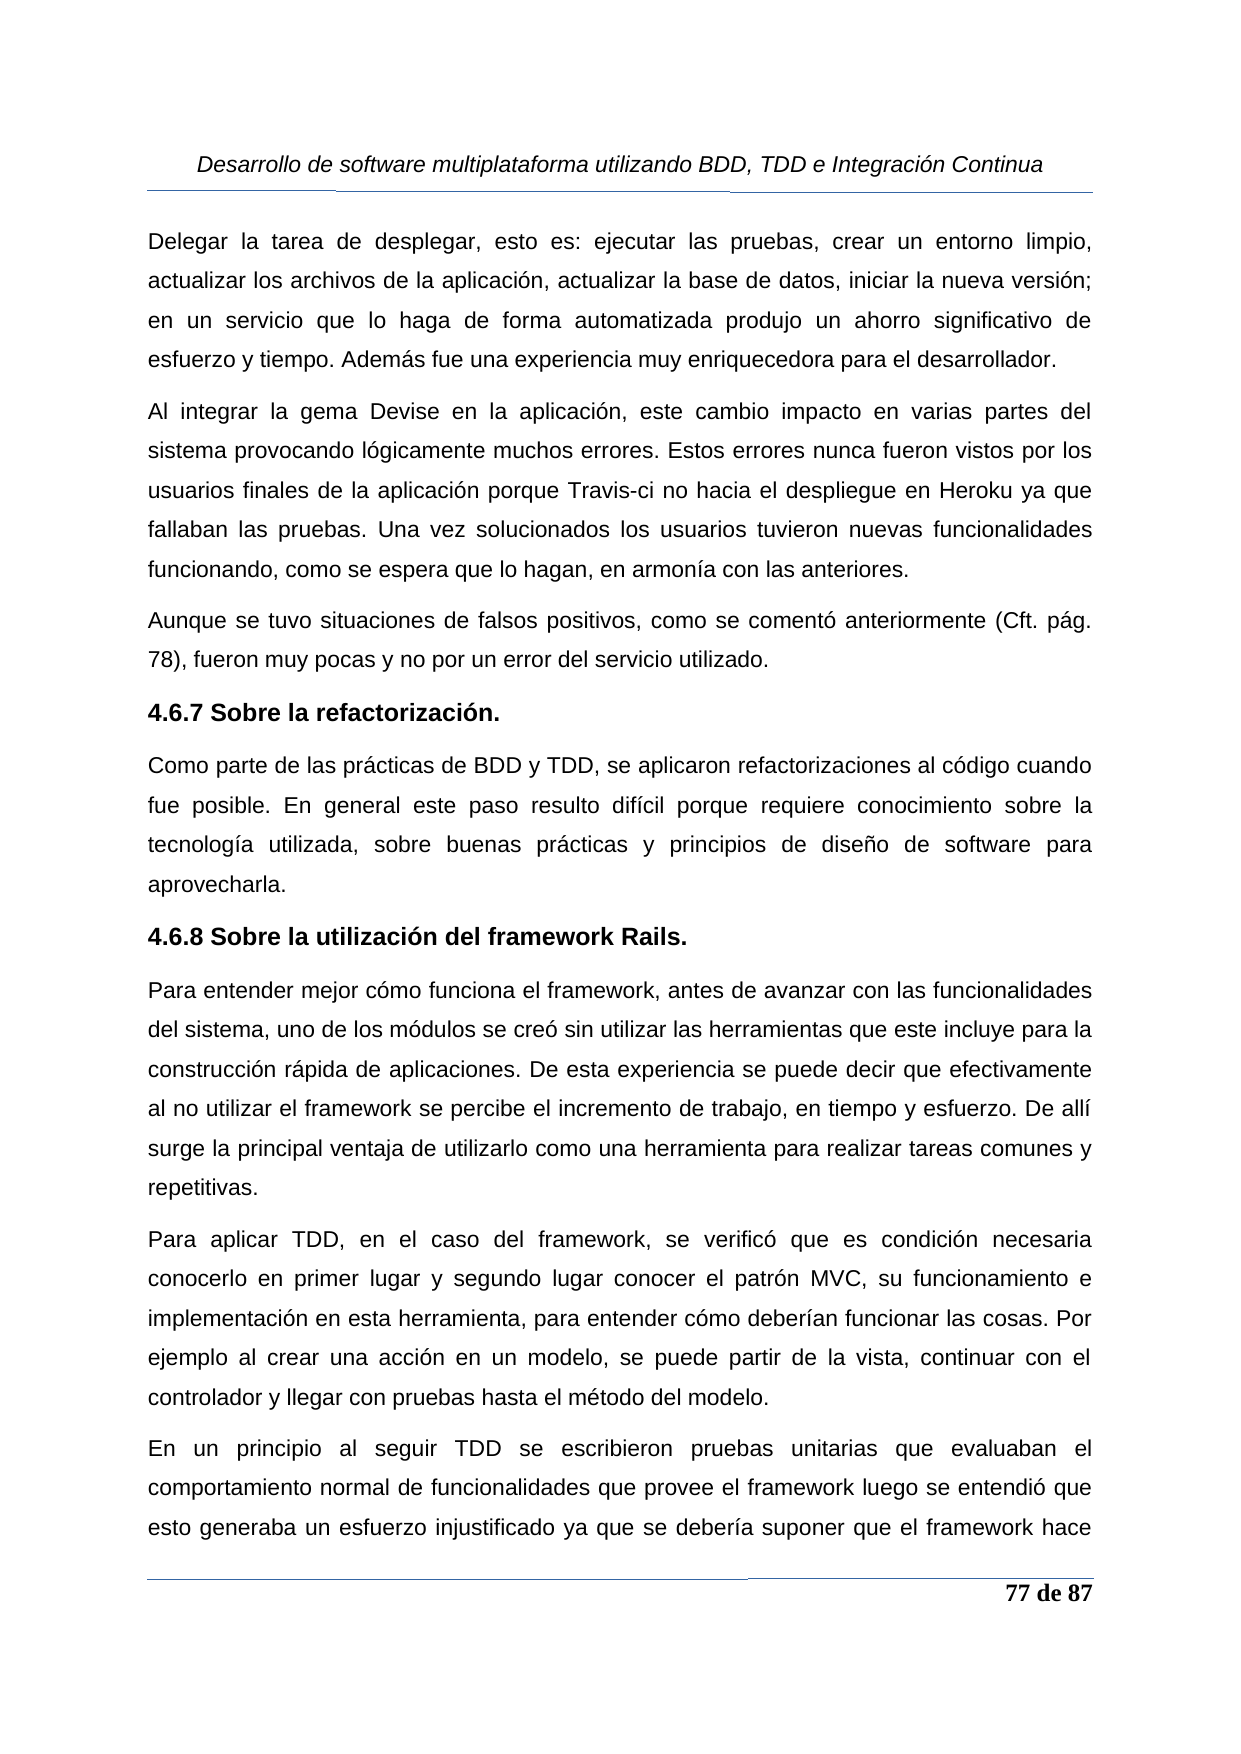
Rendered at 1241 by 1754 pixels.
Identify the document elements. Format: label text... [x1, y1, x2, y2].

list 4.6.8 Sobre la utilización del framework Rails. [148, 922, 1093, 951]
list Como parte de las prácticas de BDD y TDD, se aplicaron refactorizaciones al código cuando fue posible. En general este paso resulto difícil porque requiere conocimiento sobre la tecnología utilizada, sobre buenas prácticas y principios de diseño de software para aprovecharla. [148, 752, 1093, 897]
list Para entender mejor cómo funciona el framework, antes de avanzar con las funcionalidades del sistema, uno de los módulos se creó sin utilizar las herramientas que este incluye para la construcción rápida de aplicaciones. De esta experiencia se puede decir que efectivamente al no utilizar el framework se percibe el incremento de trabajo, en tiempo y esfuerzo. De allí surge la principal ventaja de utilizarlo como una herramienta para realizar tareas comunes y repetitivas. [148, 977, 1093, 1201]
list Delegar la tarea de desplegar, esto es: ejecutar las pruebas, crear un entorno limpio, actualizar los archivos de la aplicación, actualizar la base de datos, iniciar la nueva versión; en un servicio que lo haga de forma automatizada produjo un ahorro significativo de esfuerzo y tiempo. Además fue una experiencia muy enriquecedora para el desarrollador. [148, 228, 1093, 373]
list Aunque se tuvo situaciones de falsos positivos, como se comentó anteriormente (Cft. pág. 78), fueron muy pocas y no por un error del servicio utilizado. [148, 607, 1093, 673]
list Para aplicar TDD, en el caso del framework, se verificó que es condición necesaria conocerlo en primer lugar y segundo lugar conocer el patrón MVC, su funcionamiento e implementación en esta herramienta, para entender cómo deberían funcionar las cosas. Por ejemplo al crear una acción en un modelo, se puede partir de la vista, continuar con el controlador y llegar con pruebas hasta el método del modelo. [148, 1226, 1093, 1410]
list En un principio al seguir TDD se escribieron pruebas unitarias que evaluaban el comportamiento normal de funcionalidades que provee el framework luego se entendió que esto generaba un esfuerzo injustificado ya que se debería suponer que el framework hace [148, 1435, 1093, 1540]
list 4.6.7 Sobre la refactorización. [148, 697, 1093, 726]
list Al integrar la gema Devise en la aplicación, este cambio impacto en varias partes del sistema provocando lógicamente muchos errores. Estos errores nunca fueron vistos por los usuarios finales de la aplicación porque Travis-ci no hacia el despliegue en Heroku ya que fallaban las pruebas. Una vez solucionados los usuarios tuvieron nuevas funcionalidades funcionando, como se espera que lo hagan, en armonía con las anteriores. [148, 398, 1093, 582]
